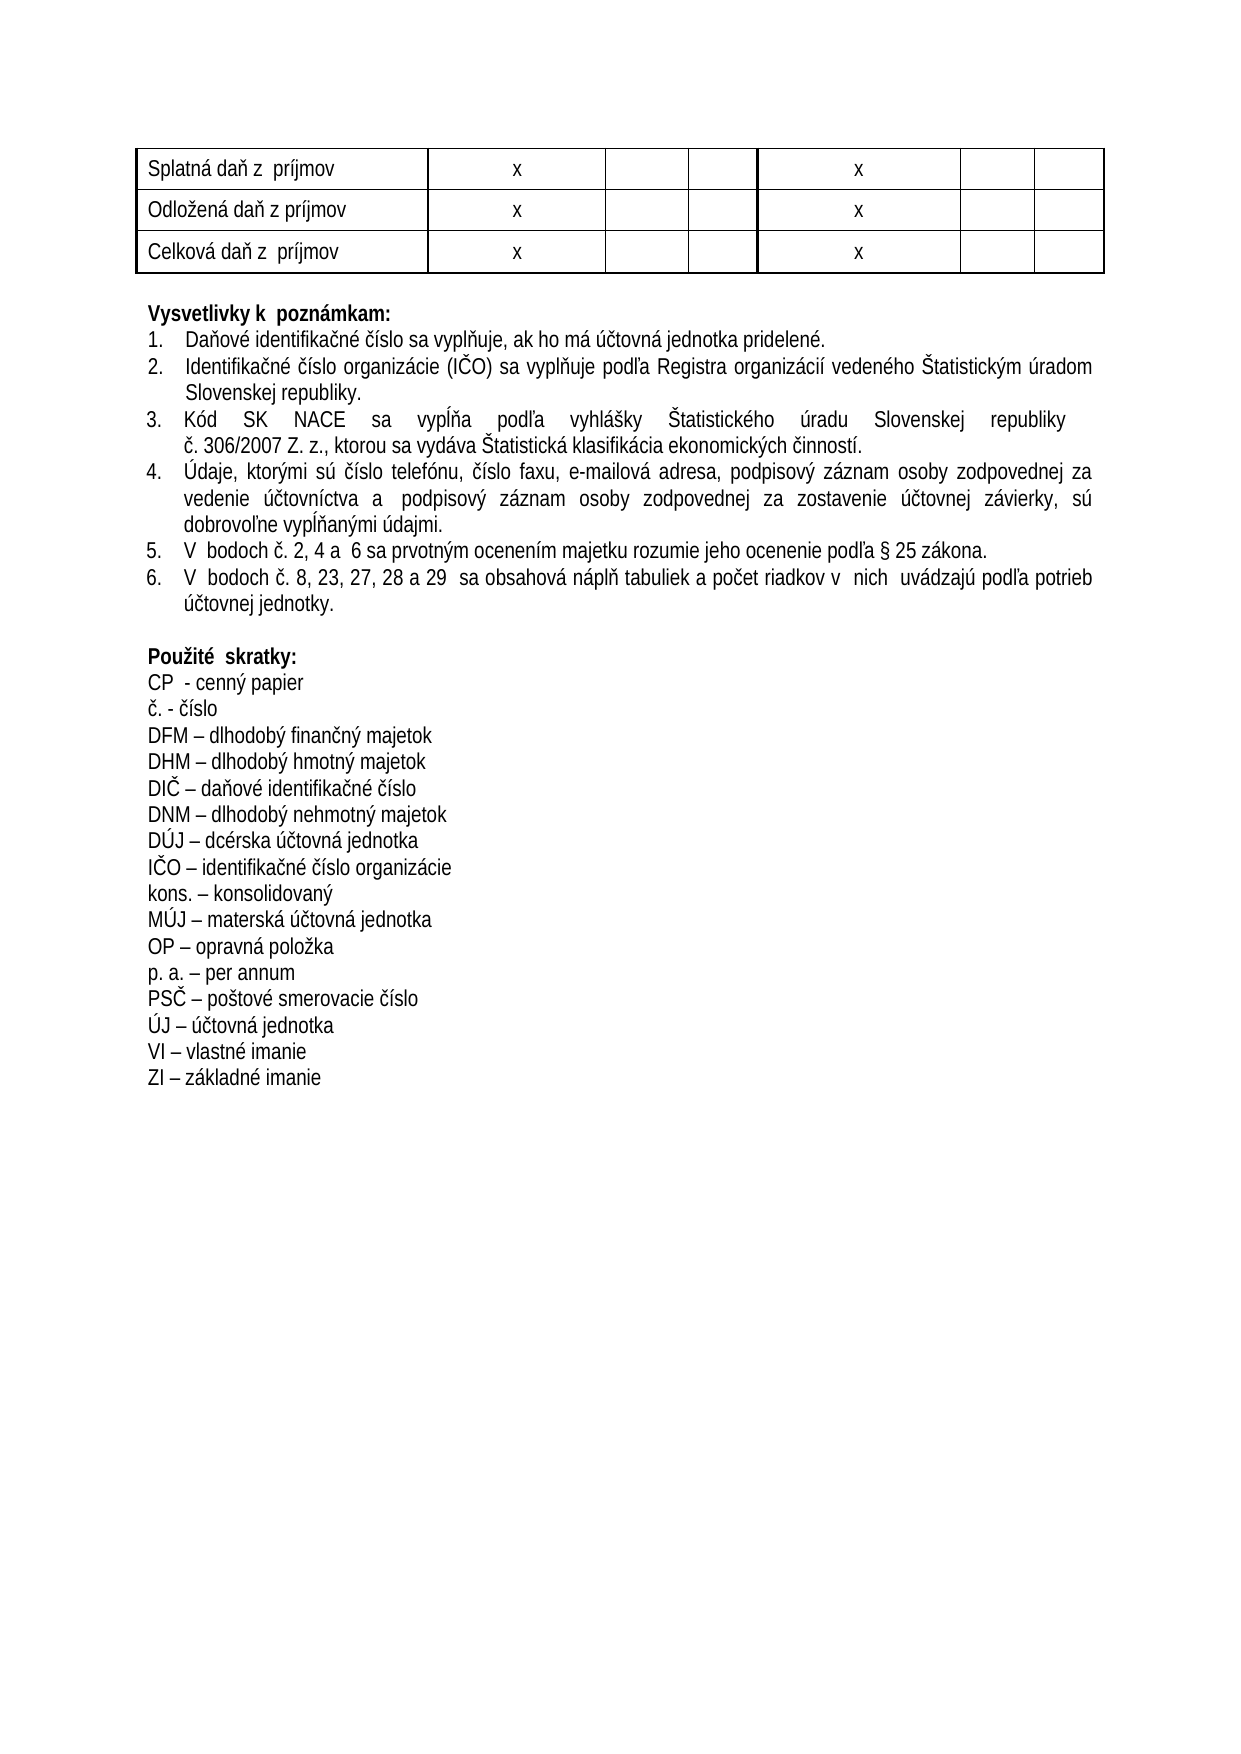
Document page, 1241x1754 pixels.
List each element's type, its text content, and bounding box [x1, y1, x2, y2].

table_cell Odložená daň z príjmov [138, 190, 427, 230]
list Identifikačné číslo organizácie (IČO) sa vyplňuje podľa Registra organizácií vedeného Štatistickým úradom Slovenskej republiky. [148, 353, 1093, 406]
table_cell [606, 190, 688, 230]
table_cell x [759, 231, 960, 272]
table_cell Celková daň z príjmov [138, 231, 427, 272]
text PSČ – poštové smerovacie číslo [148, 985, 1093, 1012]
text č. - číslo [148, 695, 1093, 722]
text kons. – konsolidovaný [148, 880, 1093, 906]
text MÚJ – materská účtovná jednotka [148, 906, 1093, 933]
table_cell [606, 231, 688, 272]
text Použité skratky: [148, 643, 1093, 669]
table_cell [961, 231, 1034, 272]
table_cell [1035, 190, 1103, 230]
text CP - cenný papier [148, 669, 1093, 695]
table_cell [689, 231, 756, 272]
list Daňové identifikačné číslo sa vyplňuje, ak ho má účtovná jednotka pridelené. [148, 326, 1093, 353]
text ÚJ – účtovná jednotka [148, 1012, 1093, 1038]
text ZI – základné imanie [148, 1064, 1093, 1091]
text DNM – dlhodobý nehmotný majetok [148, 801, 1093, 827]
table_cell x [759, 190, 960, 230]
text DÚJ – dcérska účtovná jednotka [148, 827, 1093, 853]
table_cell [606, 149, 688, 189]
text DIČ – daňové identifikačné číslo [148, 774, 1093, 801]
table_cell [689, 149, 756, 189]
table_cell Splatná daň z príjmov [138, 149, 427, 189]
table_cell [689, 190, 756, 230]
table_cell x [429, 190, 605, 230]
table_cell [1035, 149, 1103, 189]
text OP – opravná položka [148, 933, 1093, 959]
table_cell [1035, 231, 1103, 272]
text DFM – dlhodobý finančný majetok [148, 722, 1093, 748]
list V bodoch č. 2, 4 a 6 sa prvotným ocenením majetku rozumie jeho ocenenie podľa § 25 zákona. [146, 537, 1093, 564]
table_cell x [429, 231, 605, 272]
table_cell [961, 149, 1034, 189]
table_cell x [759, 149, 960, 189]
table_cell [961, 190, 1034, 230]
text DHM – dlhodobý hmotný majetok [148, 748, 1093, 774]
list V bodoch č. 8, 23, 27, 28 a 29 sa obsahová náplň tabuliek a počet riadkov v nich uvádzajú podľa potrieb účtovnej jednotky. [146, 564, 1093, 616]
text IČO – identifikačné číslo organizácie [148, 853, 1093, 880]
text VI – vlastné imanie [148, 1038, 1093, 1064]
text p. a. – per annum [148, 959, 1093, 985]
text Vysvetlivky k poznámkam: [148, 300, 1093, 326]
table_cell x [429, 149, 605, 189]
list Kód SK NACE sa vypĺňa podľa vyhlášky Štatistického úradu Slovenskej republiky č. 306/2007 Z. z., ktorou sa vydáva Štatistická klasifikácia ekonomických činností. [146, 406, 1093, 458]
list Údaje, ktorými sú číslo telefónu, číslo faxu, e-mailová adresa, podpisový záznam osoby zodpovednej za vedenie účtovníctva a podpisový záznam osoby zodpovednej za zostavenie účtovnej závierky, sú dobrovoľne vypĺňanými údajmi. [146, 458, 1093, 537]
